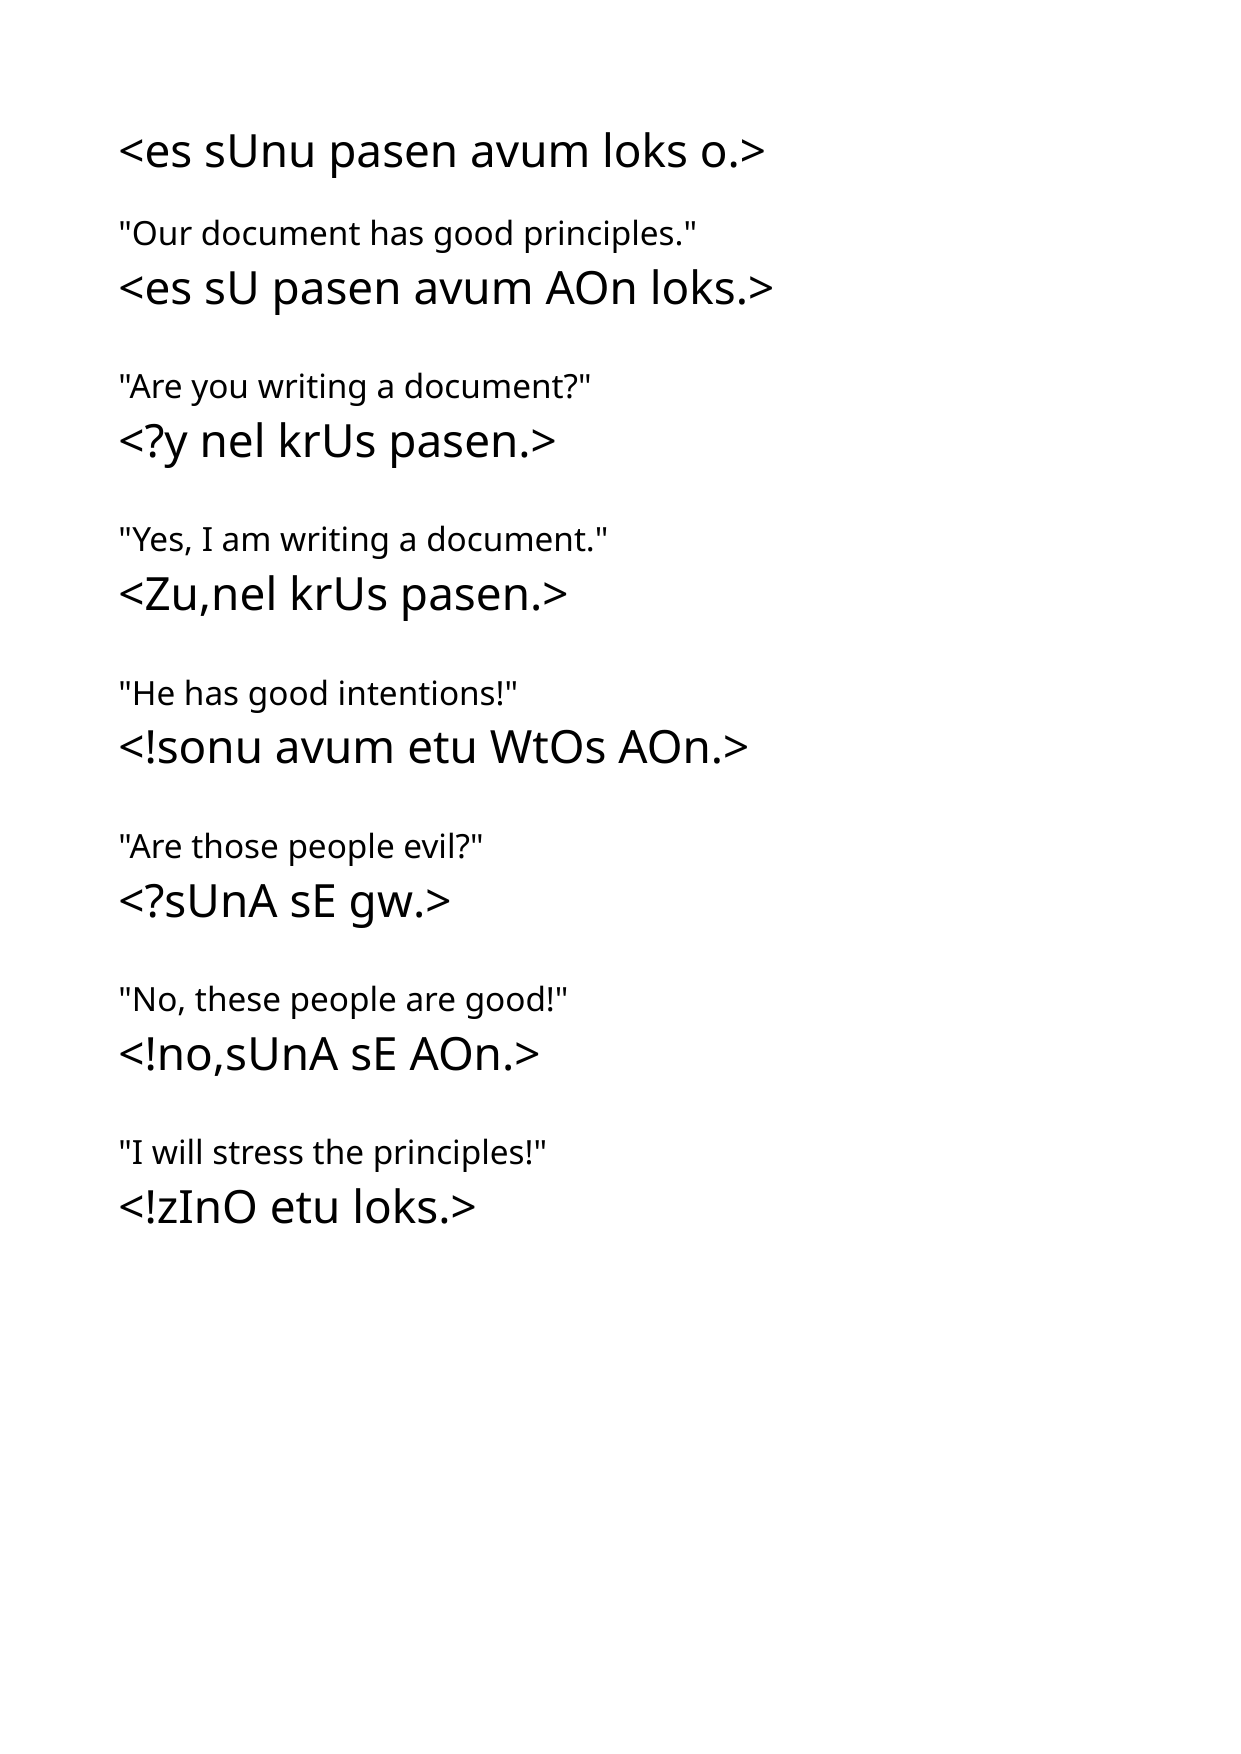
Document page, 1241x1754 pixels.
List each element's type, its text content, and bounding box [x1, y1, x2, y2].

text <!zInO etu loks.> [118, 1174, 1122, 1237]
text "Are you writing a document?" [118, 363, 1122, 408]
text "No, these people are good!" [118, 976, 1122, 1021]
text "He has good intentions!" [118, 669, 1122, 715]
text "I will stress the principles!" [118, 1129, 1122, 1174]
text <es sUnu pasen avum loks o.> [118, 118, 1122, 181]
text "Our document has good principles." [118, 210, 1122, 255]
text "Are those people evil?" [118, 823, 1122, 868]
text "Yes, I am writing a document." [118, 516, 1122, 562]
text <?sUnA sE gw.> [118, 868, 1122, 930]
text <!no,sUnA sE AOn.> [118, 1021, 1122, 1084]
text <es sU pasen avum AOn loks.> [118, 255, 1122, 317]
text <?y nel krUs pasen.> [118, 408, 1122, 471]
text <!sonu avum etu WtOs AOn.> [118, 715, 1122, 777]
text <Zu,nel krUs pasen.> [118, 562, 1122, 624]
